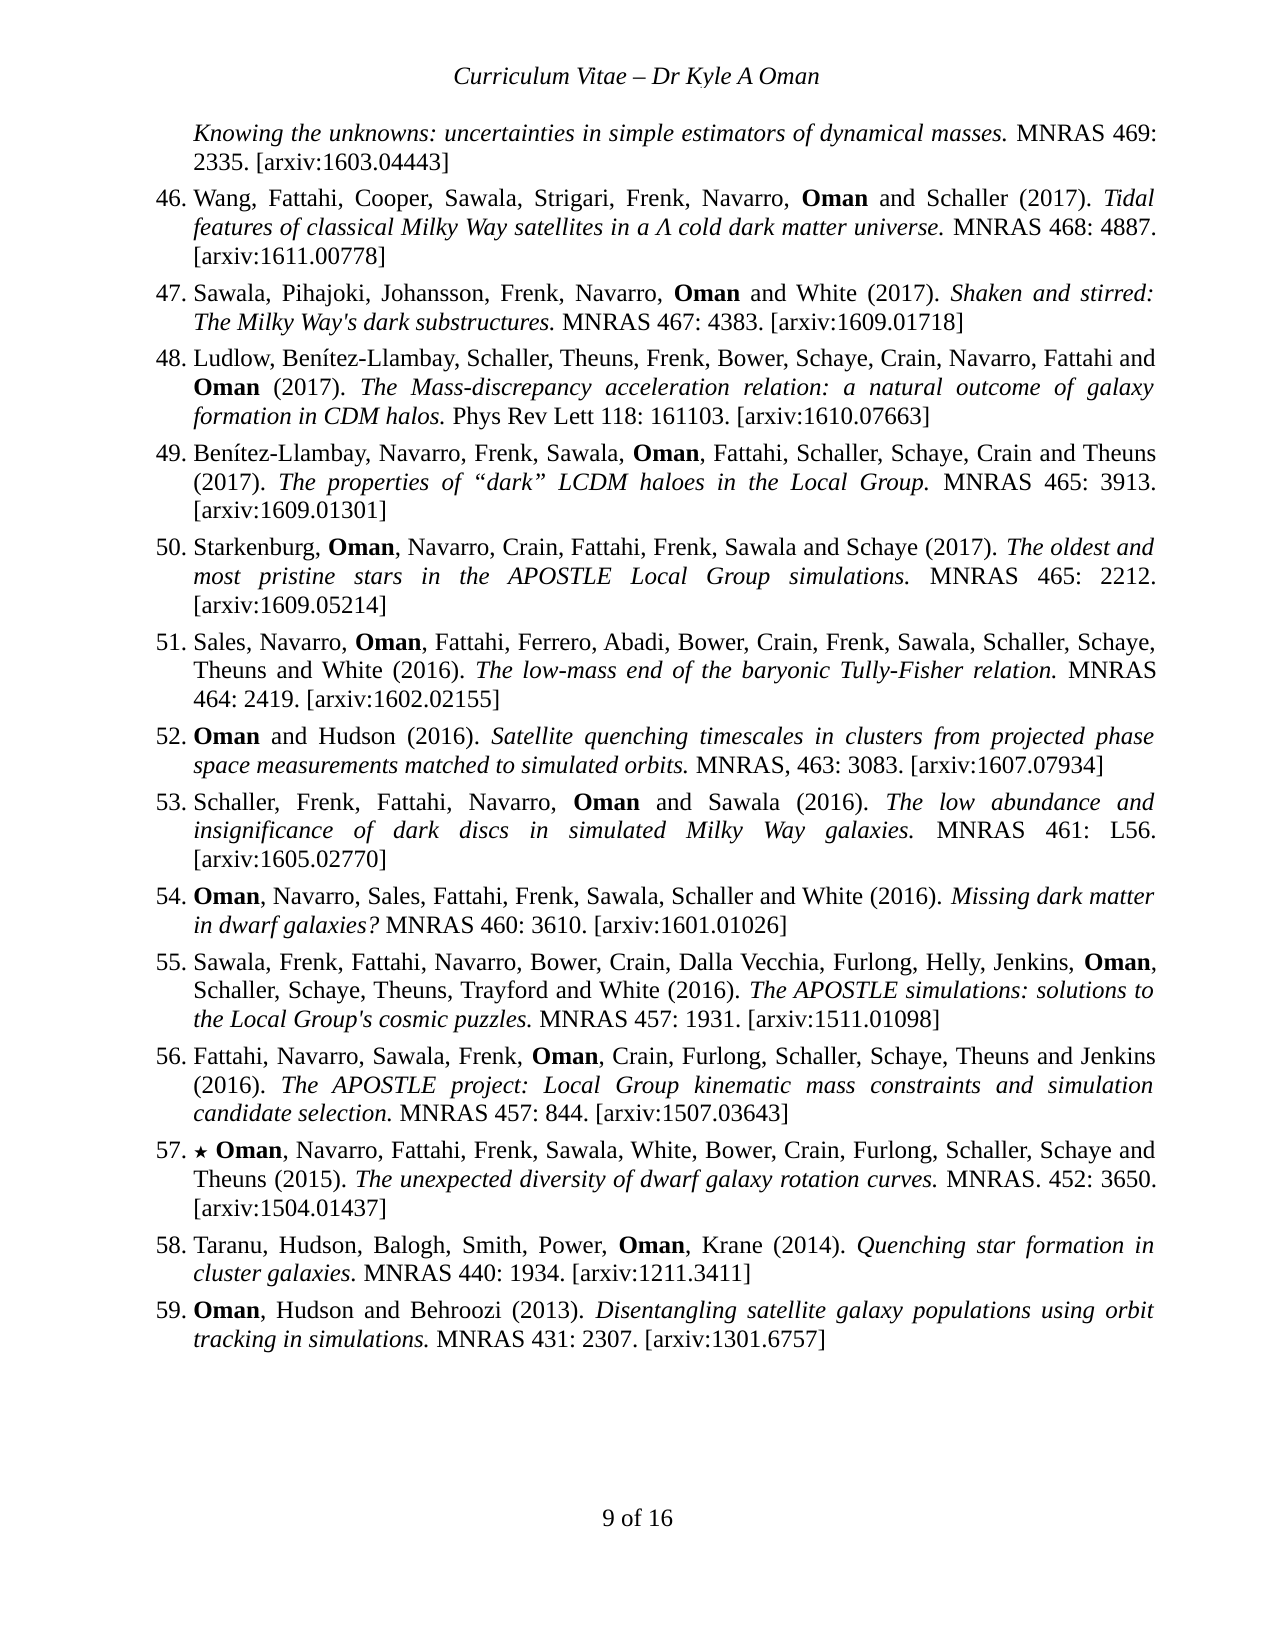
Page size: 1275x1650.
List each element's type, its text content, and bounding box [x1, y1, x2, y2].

list Oman and Hudson (2016). Satellite quenching timescales in clusters from projected phase space measurements matched to simulated orbits. MNRAS, 463: 3083. [arxiv:1607.07934] [156, 721, 1157, 778]
list Sales, Navarro, Oman, Fattahi, Ferrero, Abadi, Bower, Crain, Frenk, Sawala, Schaller, Schaye, Theuns and White (2016). The low-mass end of the baryonic Tully-Fisher relation. MNRAS 464: 2419. [arxiv:1602.02155] [156, 627, 1157, 713]
list Oman, Navarro, Sales, Fattahi, Frenk, Sawala, Schaller and White (2016). Missing dark matter in dwarf galaxies? MNRAS 460: 3610. [arxiv:1601.01026] [156, 881, 1157, 938]
list Fattahi, Navarro, Sawala, Frenk, Oman, Crain, Furlong, Schaller, Schaye, Theuns and Jenkins (2016). The APOSTLE project: Local Group kinematic mass constraints and simulation candidate selection. MNRAS 457: 844. [arxiv:1507.03643] [156, 1041, 1157, 1127]
list Taranu, Hudson, Balogh, Smith, Power, Oman, Krane (2014). Quenching star formation in cluster galaxies. MNRAS 440: 1934. [arxiv:1211.3411] [156, 1230, 1157, 1287]
list Benítez-Llambay, Navarro, Frenk, Sawala, Oman, Fattahi, Schaller, Schaye, Crain and Theuns (2017). The properties of “dark” LCDM haloes in the Local Group. MNRAS 465: 3913. [arxiv:1609.01301] [156, 438, 1157, 524]
list Starkenburg, Oman, Navarro, Crain, Fattahi, Frenk, Sawala and Schaye (2017). The oldest and most pristine stars in the APOSTLE Local Group simulations. MNRAS 465: 2212. [arxiv:1609.05214] [156, 532, 1157, 618]
list Sawala, Frenk, Fattahi, Navarro, Bower, Crain, Dalla Vecchia, Furlong, Helly, Jenkins, Oman, Schaller, Schaye, Theuns, Trayford and White (2016). The APOSTLE simulations: solutions to the Local Group's cosmic puzzles. MNRAS 457: 1931. [arxiv:1511.01098] [156, 947, 1157, 1033]
list Schaller, Frenk, Fattahi, Navarro, Oman and Sawala (2016). The low abundance and insignificance of dark discs in simulated Milky Way galaxies. MNRAS 461: L56. [arxiv:1605.02770] [156, 787, 1157, 873]
list Knowing the unknowns: uncertainties in simple estimators of dynamical masses. MNRAS 469: 2335. [arxiv:1603.04443] [156, 118, 1157, 175]
list Wang, Fattahi, Cooper, Sawala, Strigari, Frenk, Navarro, Oman and Schaller (2017). Tidal features of classical Milky Way satellites in a Λ cold dark matter universe. MNRAS 468: 4887. [arxiv:1611.00778] [156, 183, 1157, 270]
list ★ Oman, Navarro, Fattahi, Frenk, Sawala, White, Bower, Crain, Furlong, Schaller, Schaye and Theuns (2015). The unexpected diversity of dwarf galaxy rotation curves. MNRAS. 452: 3650. [arxiv:1504.01437] [156, 1135, 1157, 1222]
list Ludlow, Benítez-Llambay, Schaller, Theuns, Frenk, Bower, Schaye, Crain, Navarro, Fattahi and Oman (2017). The Mass-discrepancy acceleration relation: a natural outcome of galaxy formation in CDM halos. Phys Rev Lett 118: 161103. [arxiv:1610.07663] [156, 343, 1157, 430]
list Sawala, Pihajoki, Johansson, Frenk, Navarro, Oman and White (2017). Shaken and stirred: The Milky Way's dark substructures. MNRAS 467: 4383. [arxiv:1609.01718] [156, 278, 1157, 335]
list Oman, Hudson and Behroozi (2013). Disentangling satellite galaxy populations using orbit tracking in simulations. MNRAS 431: 2307. [arxiv:1301.6757] [156, 1295, 1157, 1353]
